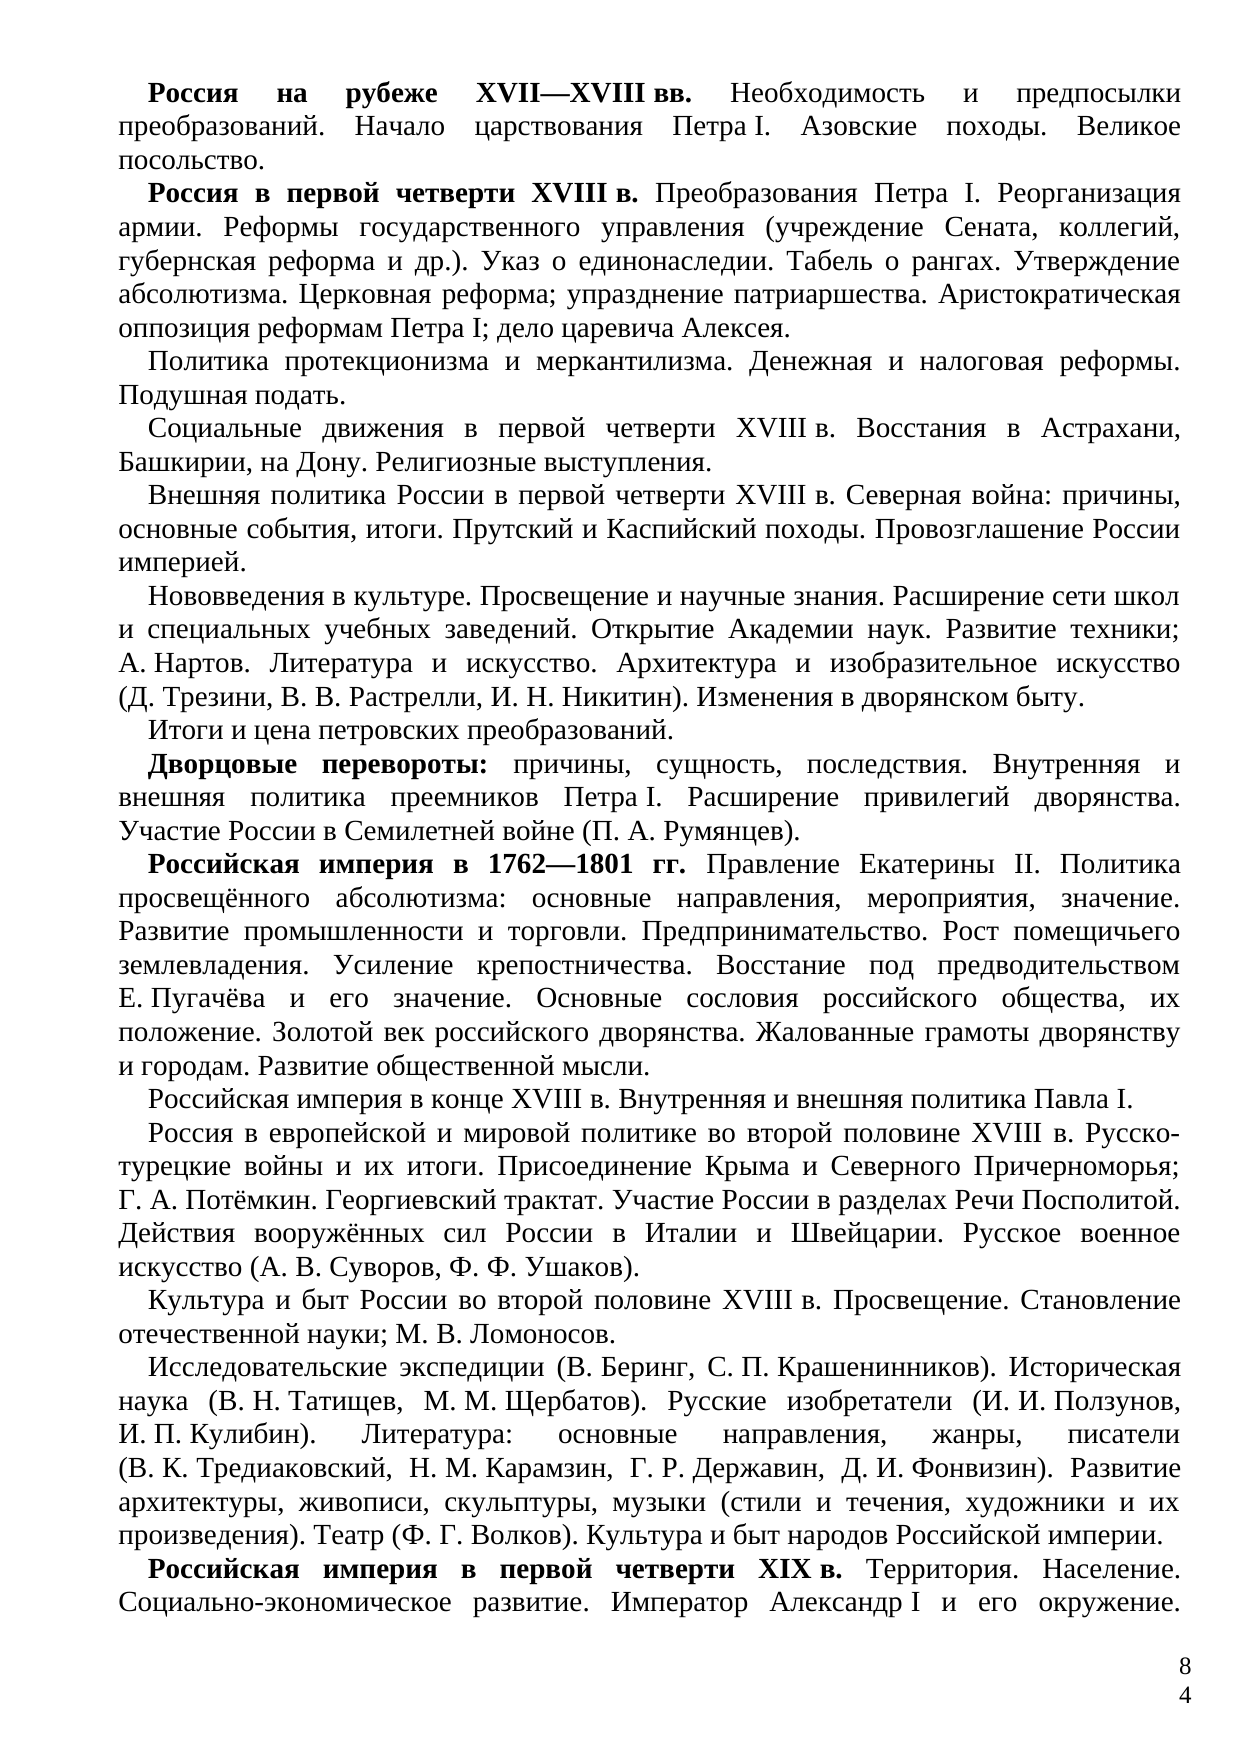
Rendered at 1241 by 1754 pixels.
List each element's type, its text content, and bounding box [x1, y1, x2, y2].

text Нововведения в культуре. Просвещение и научные знания. Расширение сети школ и специальных учебных заведений. Открытие Академии наук. Развитие техники; А. Нартов. Литература и искусство. Архитектура и изобразительное искусство (Д. Трезини, В. В. Растрелли, И. Н. Никитин). Изменения в дворянском быту. [118, 578, 1181, 712]
text Культура и быт России во второй половине XVIII в. Просвещение. Становление отечественной науки; М. В. Ломоносов. [118, 1282, 1181, 1349]
text Социальные движения в первой четверти XVIII в. Восстания в Астрахани, Башкирии, на Дону. Религиозные выступления. [118, 410, 1181, 477]
text Внешняя политика России в первой четверти XVIII в. Северная война: причины, основные события, итоги. Прутский и Каспийский походы. Провозглашение России империей. [118, 477, 1181, 578]
text Россия в европейской и мировой политике во второй половине XVIII в. Русско-турецкие войны и их итоги. Присоединение Крыма и Северного Причерноморья; Г. А. Потёмкин. Георгиевский трактат. Участие России в разделах Речи Посполитой. Действия вооружённых сил России в Италии и Швейцарии. Русское военное искусство (А. В. Суворов, Ф. Ф. Ушаков). [118, 1115, 1181, 1282]
text Российская империя в конце XVIII в. Внутренняя и внешняя политика Павла I. [118, 1081, 1181, 1115]
text Россия в первой четверти XVIII в. Преобразования Петра I. Реорганизация армии. Реформы государственного управления (учреждение Сената, коллегий, губернская реформа и др.). Указ о единонаследии. Табель о рангах. Утверждение абсолютизма. Церковная реформа; упразднение патриаршества. Аристократическая оппозиция реформам Петра I; дело царевича Алексея. [118, 176, 1181, 343]
text Итоги и цена петровских преобразований. [118, 712, 1181, 746]
text Российская империя в первой четверти XIX в. Территория. Население. Социально-экономическое развитие. Император Александр I и его окружение. [118, 1551, 1181, 1618]
text Исследовательские экспедиции (В. Беринг, С. П. Крашенинников). Историческая наука (В. Н. Татищев, М. М. Щербатов). Русские изобретатели (И. И. Ползунов, И. П. Кулибин). Литература: основные направления, жанры, писатели (В. К. Тредиаковский, Н. М. Карамзин, Г. Р. Державин, Д. И. Фонвизин). Развитие архитектуры, живописи, скульптуры, музыки (стили и течения, художники и их произведения). Театр (Ф. Г. Волков). Культура и быт народов Российской империи. [118, 1349, 1181, 1551]
text Российская империя в 1762—1801 гг. Правление Екатерины II. Политика просвещённого абсолютизма: основные направления, мероприятия, значение. Развитие промышленности и торговли. Предпринимательство. Рост помещичьего землевладения. Усиление крепостничества. Восстание под предводительством Е. Пугачёва и его значение. Основные сословия российского общества, их положение. Золотой век российского дворянства. Жалованные грамоты дворянству и городам. Развитие общественной мысли. [118, 846, 1181, 1081]
text Дворцовые перевороты: причины, сущность, последствия. Внутренняя и внешняя политика преемников Петра I. Расширение привилегий дворянства. Участие России в Семилетней войне (П. А. Румянцев). [118, 746, 1181, 846]
text Россия на рубеже XVII—XVIII вв. Необходимость и предпосылки преобразований. Начало царствования Петра I. Азовские походы. Великое посольство. [118, 75, 1181, 176]
text Политика протекционизма и меркантилизма. Денежная и налоговая реформы. Подушная подать. [118, 343, 1181, 410]
